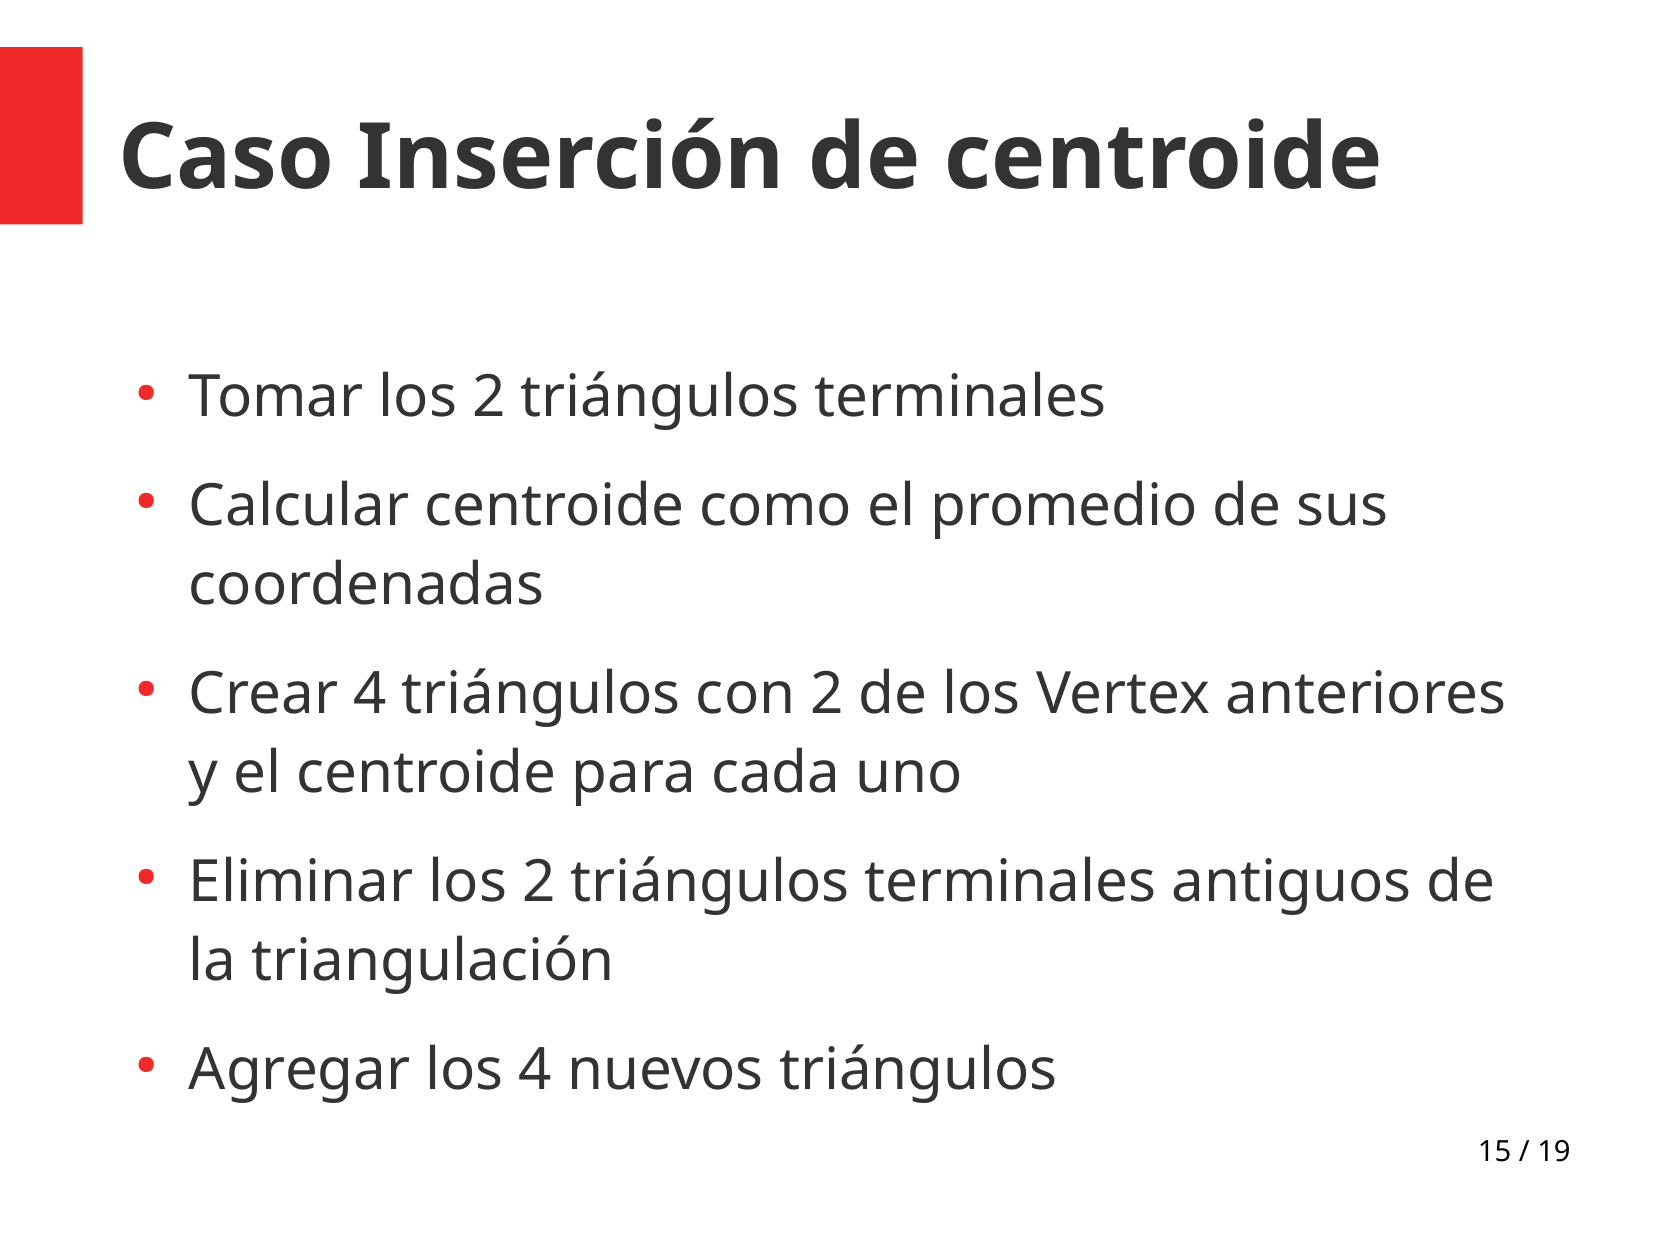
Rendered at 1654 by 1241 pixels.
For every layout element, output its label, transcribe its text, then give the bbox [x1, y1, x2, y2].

title Caso Inserción de centroide [118, 49, 1571, 257]
list Tomar los 2 triángulos terminales Calcular centroide como el promedio de sus coordenadas Crear 4 triángulos con 2 de los Vertex anteriores y el centroide para cada uno Eliminar los 2 triángulos terminales antiguos de la triangulación Agregar los 4 nuevos triángulos [118, 354, 1536, 1074]
